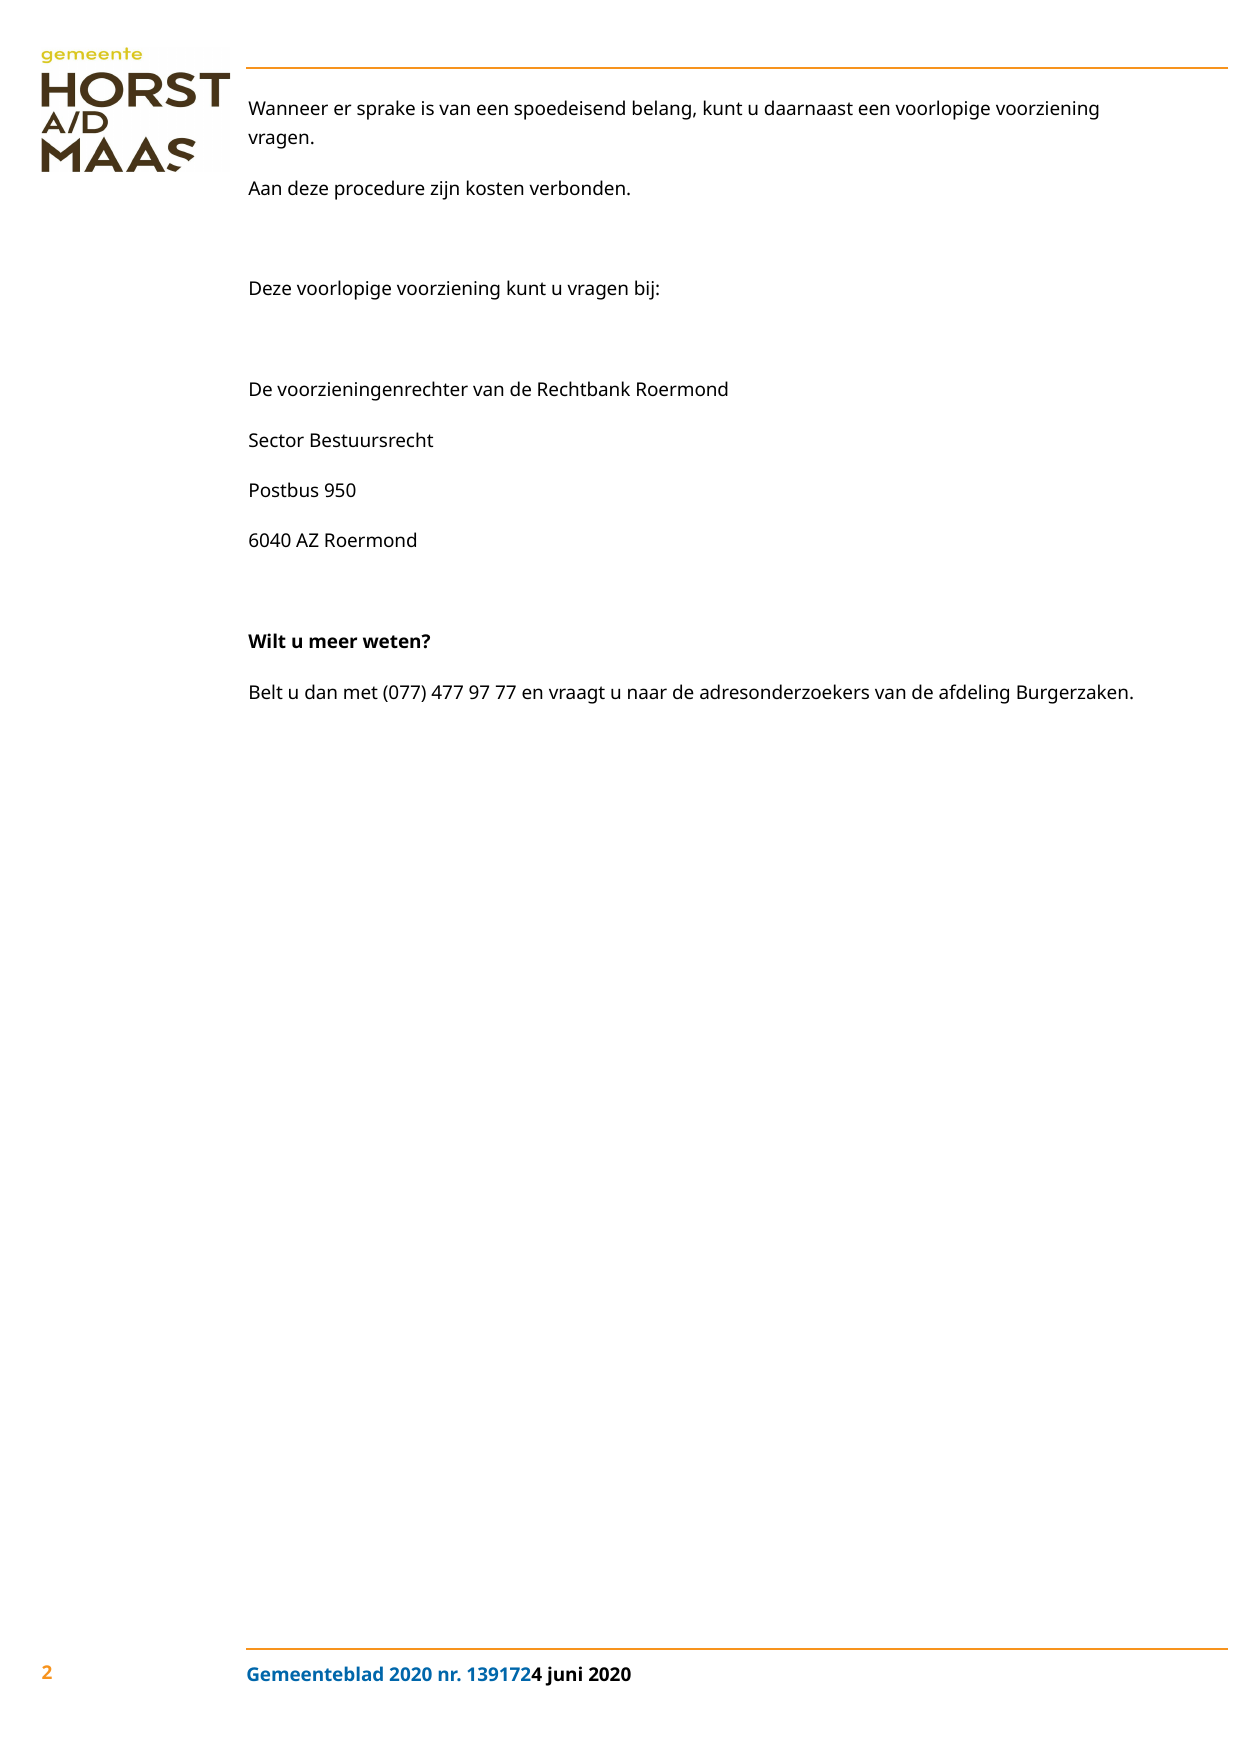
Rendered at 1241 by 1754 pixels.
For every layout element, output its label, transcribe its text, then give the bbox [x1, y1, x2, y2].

text Belt u dan met (077) 477 97 77 en vraagt u naar de adresonderzoekers van de afdeling Burgerzaken. [248, 679, 1152, 705]
text Sector Bestuursrecht [248, 427, 1152, 453]
text Wanneer er sprake is van een spoedeisend belang, kunt u daarnaast een voorlopige voorziening vragen. [248, 95, 1152, 150]
text 6040 AZ Roermond [248, 528, 1152, 553]
text De voorzieningenrechter van de Rechtbank Roermond [248, 376, 1152, 402]
text Wilt u meer weten? [248, 628, 1152, 654]
text Deze voorlopige voorziening kunt u vragen bij: [248, 276, 1152, 301]
text Postbus 950 [248, 477, 1152, 503]
picture [41, 47, 231, 172]
text Aan deze procedure zijn kosten verbonden. [248, 175, 1152, 201]
